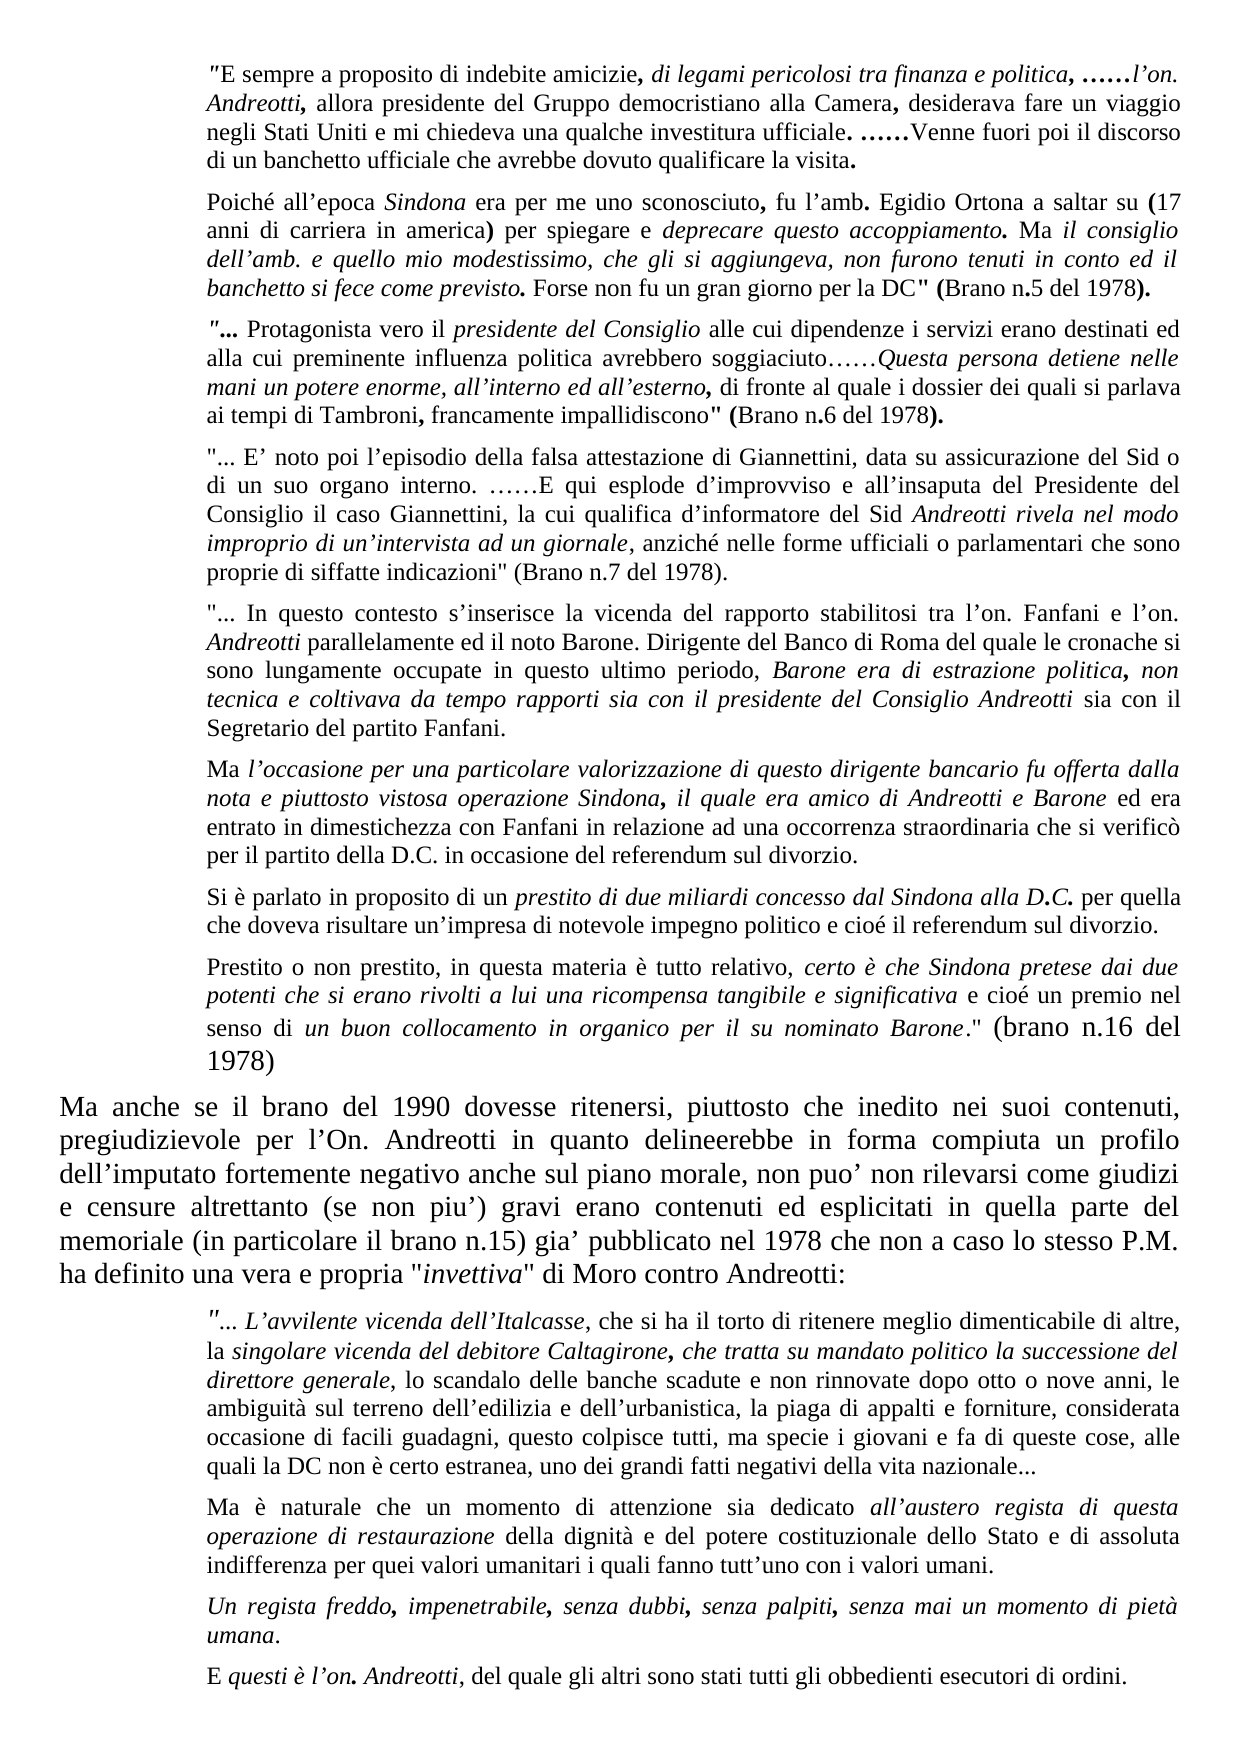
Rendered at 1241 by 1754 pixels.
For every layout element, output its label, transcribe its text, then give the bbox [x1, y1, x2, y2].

text "... Protagonista vero il presidente del Consiglio alle cui dipendenze i servizi erano destinati ed alla cui preminente influenza politica avrebbero soggiaciuto……Questa persona detiene nelle mani un potere enorme, all’interno ed all’esterno, di fronte al quale i dossier dei quali si parlava ai tempi di Tambroni, francamente impallidiscono" (Brano n.6 del 1978). [206, 314, 1181, 429]
text "... E’ noto poi l’episodio della falsa attestazione di Giannettini, data su assicurazione del Sid o di un suo organo interno. ……E qui esplode d’improvviso e all’insaputa del Presidente del Consiglio il caso Giannettini, la cui qualifica d’informatore del Sid Andreotti rivela nel modo improprio di un’intervista ad un giornale, anziché nelle forme ufficiali o parlamentari che sono proprie di siffatte indicazioni" (Brano n.7 del 1978). [206, 442, 1181, 585]
text Ma anche se il brano del 1990 dovesse ritenersi, piuttosto che inedito nei suoi contenuti, pregiudizievole per l’On. Andreotti in quanto delineerebbe in forma compiuta un profilo dell’imputato fortemente negativo anche sul piano morale, non puo’ non rilevarsi come giudizi e censure altrettanto (se non piu’) gravi erano contenuti ed esplicitati in quella parte del memoriale (in particolare il brano n.15) gia’ pubblicato nel 1978 che non a caso lo stesso P.M. ha definito una vera e propria "invettiva" di Moro contro Andreotti: [59, 1089, 1181, 1290]
text Ma è naturale che un momento di attenzione sia dedicato all’austero regista di questa operazione di restaurazione della dignità e del potere costituzionale dello Stato e di assoluta indifferenza per quei valori umanitari i quali fanno tutt’uno con i valori umani. [206, 1492, 1181, 1578]
text "E sempre a proposito di indebite amicizie, di legami pericolosi tra finanza e politica, ……l’on. Andreotti, allora presidente del Gruppo democristiano alla Camera, desiderava fare un viaggio negli Stati Uniti e mi chiedeva una qualche investitura ufficiale. ……Venne fuori poi il discorso di un banchetto ufficiale che avrebbe dovuto qualificare la visita. [206, 59, 1181, 174]
text Si è parlato in proposito di un prestito di due miliardi concesso dal Sindona alla D.C. per quella che doveva risultare un’impresa di notevole impegno politico e cioé il referendum sul divorzio. [206, 882, 1181, 939]
text "... In questo contesto s’inserisce la vicenda del rapporto stabilitosi tra l’on. Fanfani e l’on. Andreotti parallelamente ed il noto Barone. Dirigente del Banco di Roma del quale le cronache si sono lungamente occupate in questo ultimo periodo, Barone era di estrazione politica, non tecnica e coltivava da tempo rapporti sia con il presidente del Consiglio Andreotti sia con il Segretario del partito Fanfani. [206, 598, 1181, 742]
text Prestito o non prestito, in questa materia è tutto relativo, certo è che Sindona pretese dai due potenti che si erano rivolti a lui una ricompensa tangibile e significativa e cioé un premio nel senso di un buon collocamento in organico per il su nominato Barone." (brano n.16 del 1978) [206, 952, 1181, 1076]
text "... L’avvilente vicenda dell’Italcasse, che si ha il torto di ritenere meglio dimenticabile di altre, la singolare vicenda del debitore Caltagirone, che tratta su mandato politico la successione del direttore generale, lo scandalo delle banche scadute e non rinnovate dopo otto o nove anni, le ambiguità sul terreno dell’edilizia e dell’urbanistica, la piaga di appalti e forniture, considerata occasione di facili guadagni, questo colpisce tutti, ma specie i giovani e fa di queste cose, alle quali la DC non è certo estranea, uno dei grandi fatti negativi della vita nazionale... [206, 1302, 1181, 1480]
text Ma l’occasione per una particolare valorizzazione di questo dirigente bancario fu offerta dalla nota e piuttosto vistosa operazione Sindona, il quale era amico di Andreotti e Barone ed era entrato in dimestichezza con Fanfani in relazione ad una occorrenza straordinaria che si verificò per il partito della D.C. in occasione del referendum sul divorzio. [206, 754, 1181, 869]
text Poiché all’epoca Sindona era per me uno sconosciuto, fu l’amb. Egidio Ortona a saltar su (17 anni di carriera in america) per spiegare e deprecare questo accoppiamento. Ma il consiglio dell’amb. e quello mio modestissimo, che gli si aggiungeva, non furono tenuti in conto ed il banchetto si fece come previsto. Forse non fu un gran giorno per la DC" (Brano n.5 del 1978). [206, 187, 1181, 302]
text E questi è l’on. Andreotti, del quale gli altri sono stati tutti gli obbedienti esecutori di ordini. [206, 1661, 1181, 1690]
text Un regista freddo, impenetrabile, senza dubbi, senza palpiti, senza mai un momento di pietà umana. [206, 1591, 1181, 1648]
